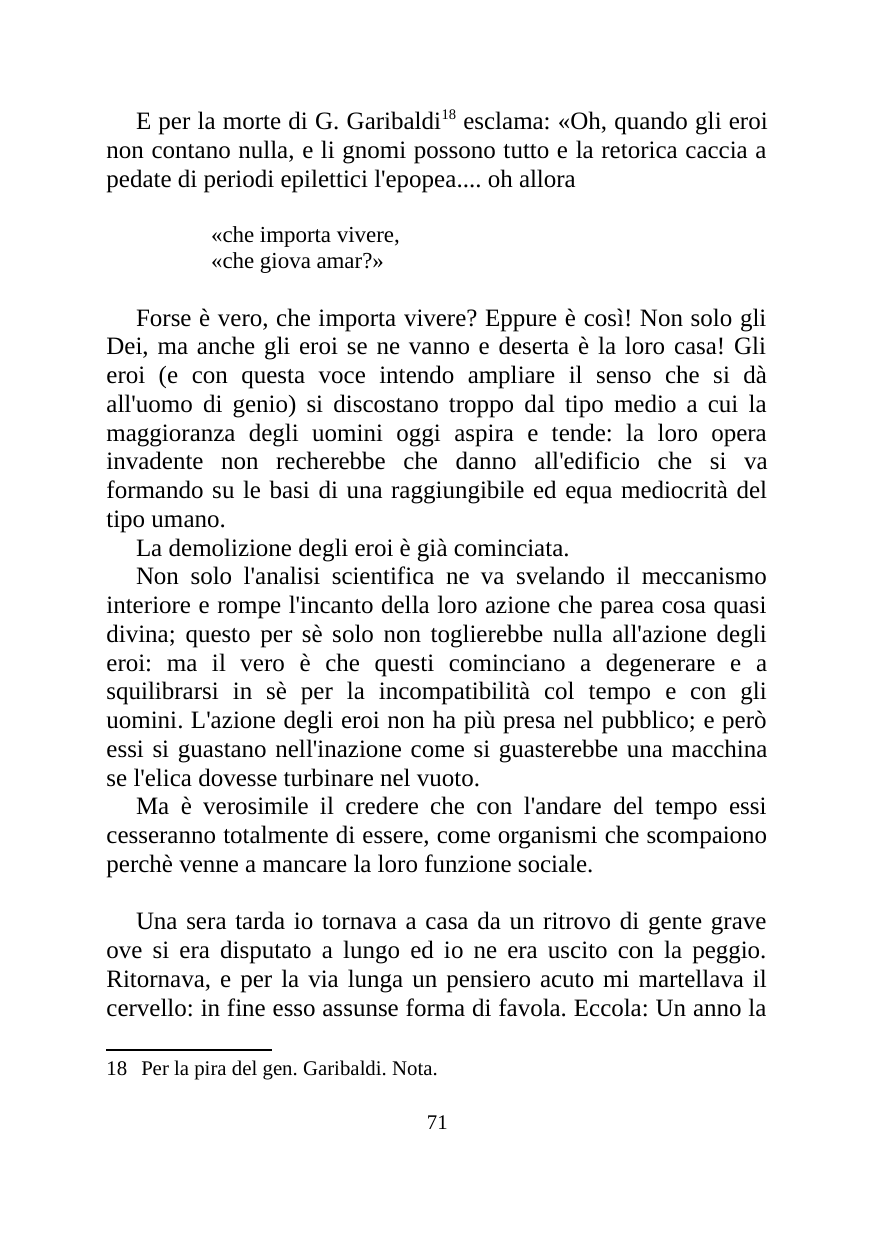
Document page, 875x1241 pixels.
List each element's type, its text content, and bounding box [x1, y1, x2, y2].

text La demolizione degli eroi è già cominciata. [106, 533, 768, 561]
text «che giova amar?» [181, 248, 768, 274]
text Forse è vero, che importa vivere? Eppure è così! Non solo gli Dei, ma anche gli eroi se ne vanno e deserta è la loro casa! Gli eroi (e con questa voce intendo ampliare il senso che si dà all'uomo di genio) si discostano troppo dal tipo medio a cui la maggioranza degli uomini oggi aspira e tende: la loro opera invadente non recherebbe che danno all'edificio che si va formando su le basi di una raggiungibile ed equa mediocrità del tipo umano. [106, 303, 768, 533]
text Non solo l'analisi scientifica ne va svelando il meccanismo interiore e rompe l'incanto della loro azione che parea cosa quasi divina; questo per sè solo non toglierebbe nulla all'azione degli eroi: ma il vero è che questi cominciano a degenerare e a squilibrarsi in sè per la incompatibilità col tempo e con gli uomini. L'azione degli eroi non ha più presa nel pubblico; e però essi si guastano nell'inazione come si guasterebbe una macchina se l'elica dovesse turbinare nel vuoto. [106, 561, 768, 791]
text «che importa vivere, [181, 221, 768, 248]
text Ma è verosimile il credere che con l'andare del tempo essi cesseranno totalmente di essere, come organismi che scompaiono perchè venne a mancare la loro funzione sociale. [106, 791, 768, 878]
text E per la morte di G. Garibaldi esclama: «Oh, quando gli eroi non contano nulla, e li gnomi possono tutto e la retorica caccia a pedate di periodi epilettici l'epopea.... oh allora [106, 106, 768, 192]
text Per la pira del gen. Garibaldi. Nota. [106, 1056, 768, 1080]
text Una sera tarda io tornava a casa da un ritrovo di gente grave ove si era disputato a lungo ed io ne era uscito con la peggio. Ritornava, e per la via lunga un pensiero acuto mi martellava il cervello: in fine esso assunse forma di favola. Eccola: Un anno la [106, 906, 768, 1021]
